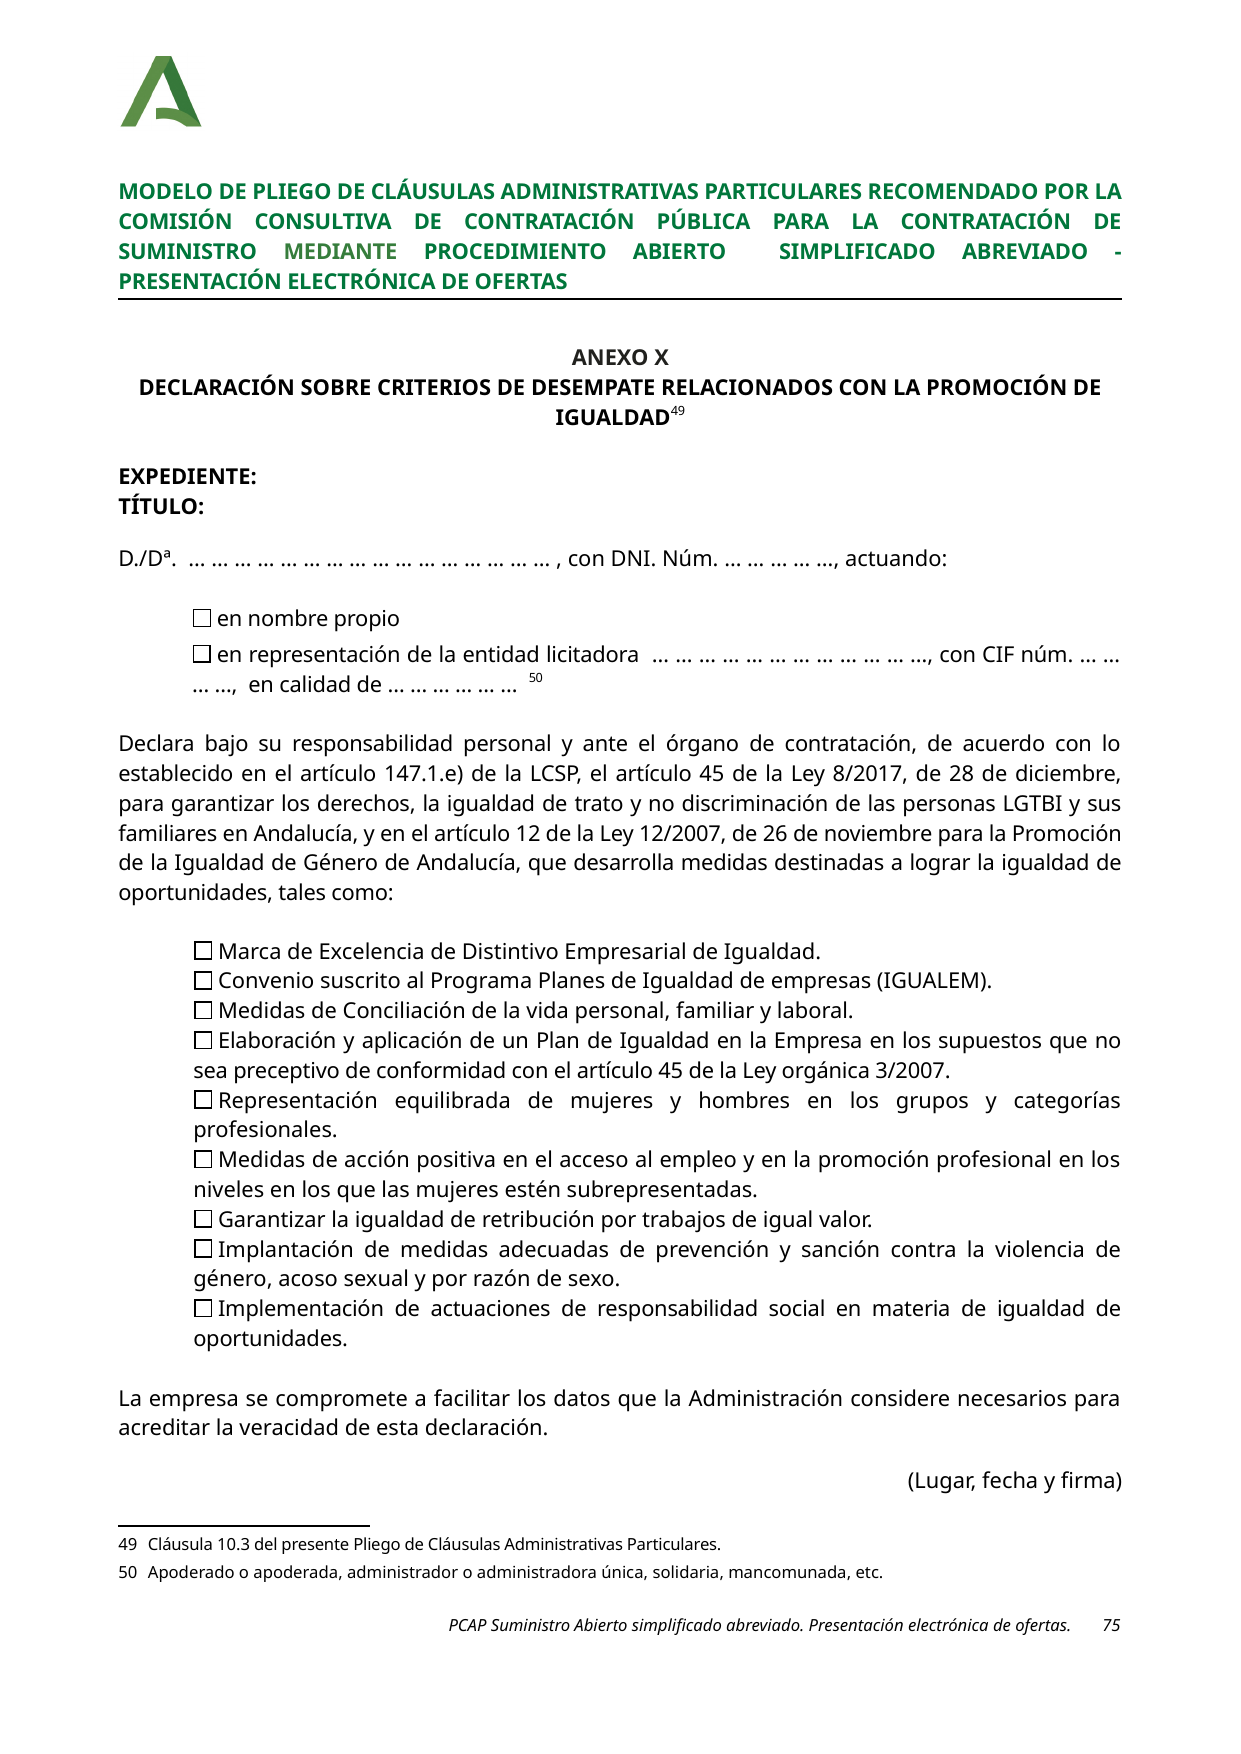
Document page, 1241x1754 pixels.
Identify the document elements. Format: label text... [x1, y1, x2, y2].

text en representación de la entidad licitadora … … … … … … … … … … … …, con CIF núm. … … … …, en calidad de … … … … … … [192, 639, 1122, 698]
text Declara bajo su responsabilidad personal y ante el órgano de contratación, de acuerdo con lo establecido en el artículo 147.1.e) de la LCSP, el artículo 45 de la Ley 8/2017, de 28 de diciembre, para garantizar los derechos, la igualdad de trato y no discriminación de las personas LGTBI y sus familiares en Andalucía, y en el artículo 12 de la Ley 12/2007, de 26 de noviembre para la Promoción de la Igualdad de Género de Andalucía, que desarrolla medidas destinadas a lograr la igualdad de oportunidades, tales como: [118, 728, 1122, 907]
text DECLARACIÓN SOBRE CRITERIOS DE DESEMPATE RELACIONADOS CON LA PROMOCIÓN DE IGUALDAD [118, 372, 1122, 431]
text Apoderado o apoderada, administrador o administradora única, solidaria, mancomunada, etc. [118, 1561, 1122, 1584]
picture [116, 52, 205, 131]
text La empresa se compromete a facilitar los datos que la Administración considere necesarios para acreditar la veracidad de esta declaración. [118, 1383, 1122, 1442]
list Garantizar la igualdad de retribución por trabajos de igual valor. [156, 1204, 1122, 1234]
list Medidas de acción positiva en el acceso al empleo y en la promoción profesional en los niveles en los que las mujeres estén subrepresentadas. [156, 1144, 1122, 1204]
text Cláusula 10.3 del presente Pliego de Cláusulas Administrativas Particulares. [118, 1532, 1122, 1555]
list Representación equilibrada de mujeres y hombres en los grupos y categorías profesionales. [156, 1085, 1122, 1144]
list Implantación de medidas adecuadas de prevención y sanción contra la violencia de género, acoso sexual y por razón de sexo. [156, 1234, 1122, 1293]
text MODELO DE PLIEGO DE CLÁUSULAS ADMINISTRATIVAS PARTICULARES RECOMENDADO POR LA COMISIÓN CONSULTIVA DE CONTRATACIÓN PÚBLICA PARA LA CONTRATACIÓN DE SUMINISTRO MEDIANTE PROCEDIMIENTO ABIERTO SIMPLIFICADO ABREVIADO - PRESENTACIÓN ELECTRÓNICA DE OFERTAS [118, 176, 1122, 298]
text ANEXO X [118, 342, 1122, 372]
list Medidas de Conciliación de la vida personal, familiar y laboral. [156, 995, 1122, 1025]
list Implementación de actuaciones de responsabilidad social en materia de igualdad de oportunidades. [156, 1293, 1122, 1353]
text EXPEDIENTE: [118, 461, 1122, 491]
list Elaboración y aplicación de un Plan de Igualdad en la Empresa en los supuestos que no sea preceptivo de conformidad con el artículo 45 de la Ley orgánica 3/2007. [156, 1025, 1122, 1085]
text TÍTULO: [118, 491, 1122, 521]
list Marca de Excelencia de Distintivo Empresarial de Igualdad. [156, 936, 1122, 966]
text en nombre propio [192, 603, 1122, 633]
list Convenio suscrito al Programa Planes de Igualdad de empresas (IGUALEM). [156, 966, 1122, 995]
text D./Dª. … … … … … … … … … … … … … … … … , con DNI. Núm. … … … … …, actuando: [118, 543, 1122, 573]
text (Lugar, fecha y firma) [118, 1465, 1122, 1495]
